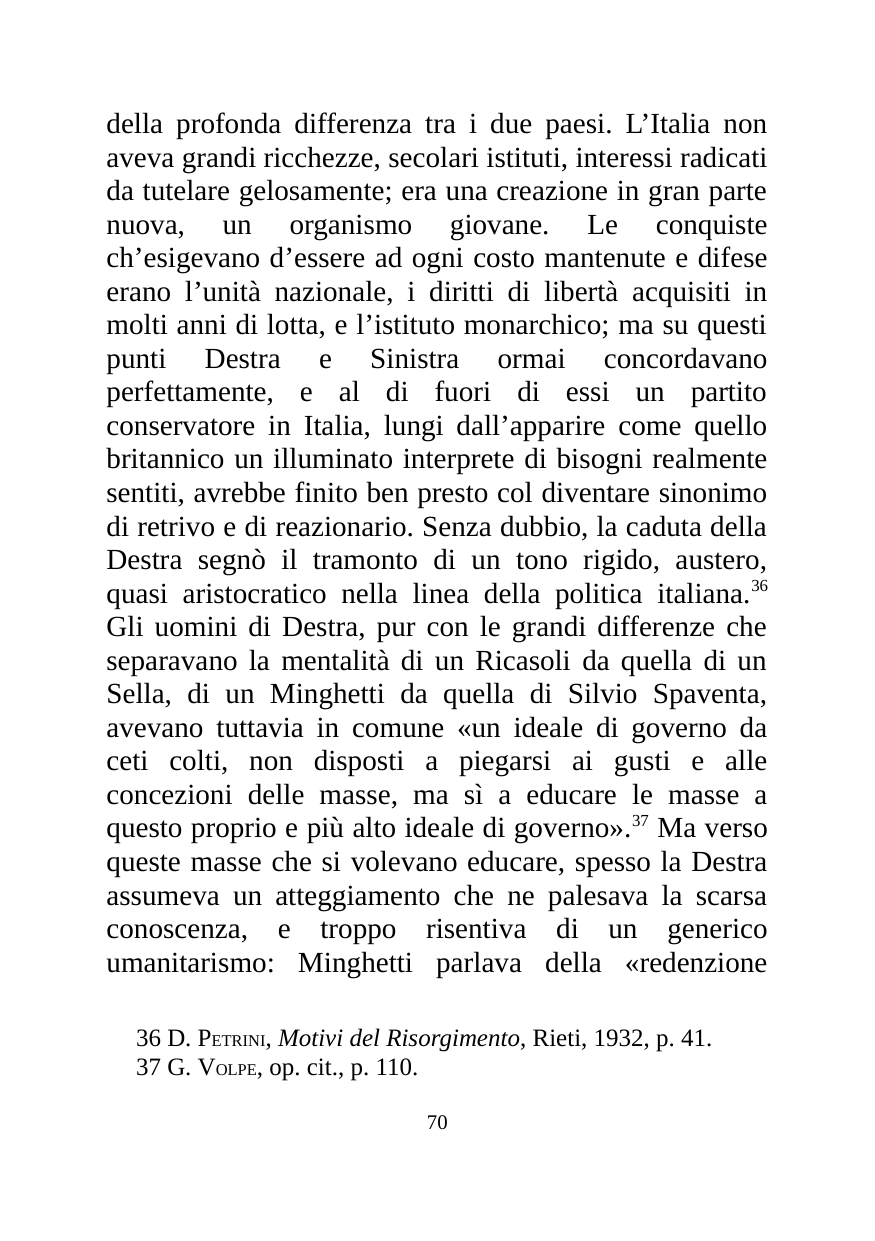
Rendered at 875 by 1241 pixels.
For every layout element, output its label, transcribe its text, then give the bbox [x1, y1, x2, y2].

text G. Volpe, op. cit., p. 110. [106, 1052, 768, 1080]
text D. Petrini, Motivi del Risorgimento, Rieti, 1932, p. 41. [106, 1023, 768, 1052]
text della profonda differenza tra i due paesi. L’Italia non aveva grandi ricchezze, secolari istituti, interessi radicati da tutelare gelosamente; era una creazione in gran parte nuova, un organismo giovane. Le conquiste ch’esigevano d’essere ad ogni costo mantenute e difese erano l’unità nazionale, i diritti di libertà acquisiti in molti anni di lotta, e l’istituto monarchico; ma su questi punti Destra e Sinistra ormai concordavano perfettamente, e al di fuori di essi un partito conservatore in Italia, lungi dall’apparire come quello britannico un illuminato interprete di bisogni realmente sentiti, avrebbe finito ben presto col diventare sinonimo di retrivo e di reazionario. Senza dubbio, la caduta della Destra segnò il tramonto di un tono rigido, austero, quasi aristocratico nella linea della politica italiana. Gli uomini di Destra, pur con le grandi differenze che separavano la mentalità di un Ricasoli da quella di un Sella, di un Minghetti da quella di Silvio Spaventa, avevano tuttavia in comune «un ideale di governo da ceti colti, non disposti a piegarsi ai gusti e alle concezioni delle masse, ma sì a educare le masse a questo proprio e più alto ideale di governo». Ma verso queste masse che si volevano educare, spesso la Destra assumeva un atteggiamento che ne palesava la scarsa conoscenza, e troppo risentiva di un generico umanitarismo: Minghetti parlava della «redenzione [106, 106, 768, 978]
